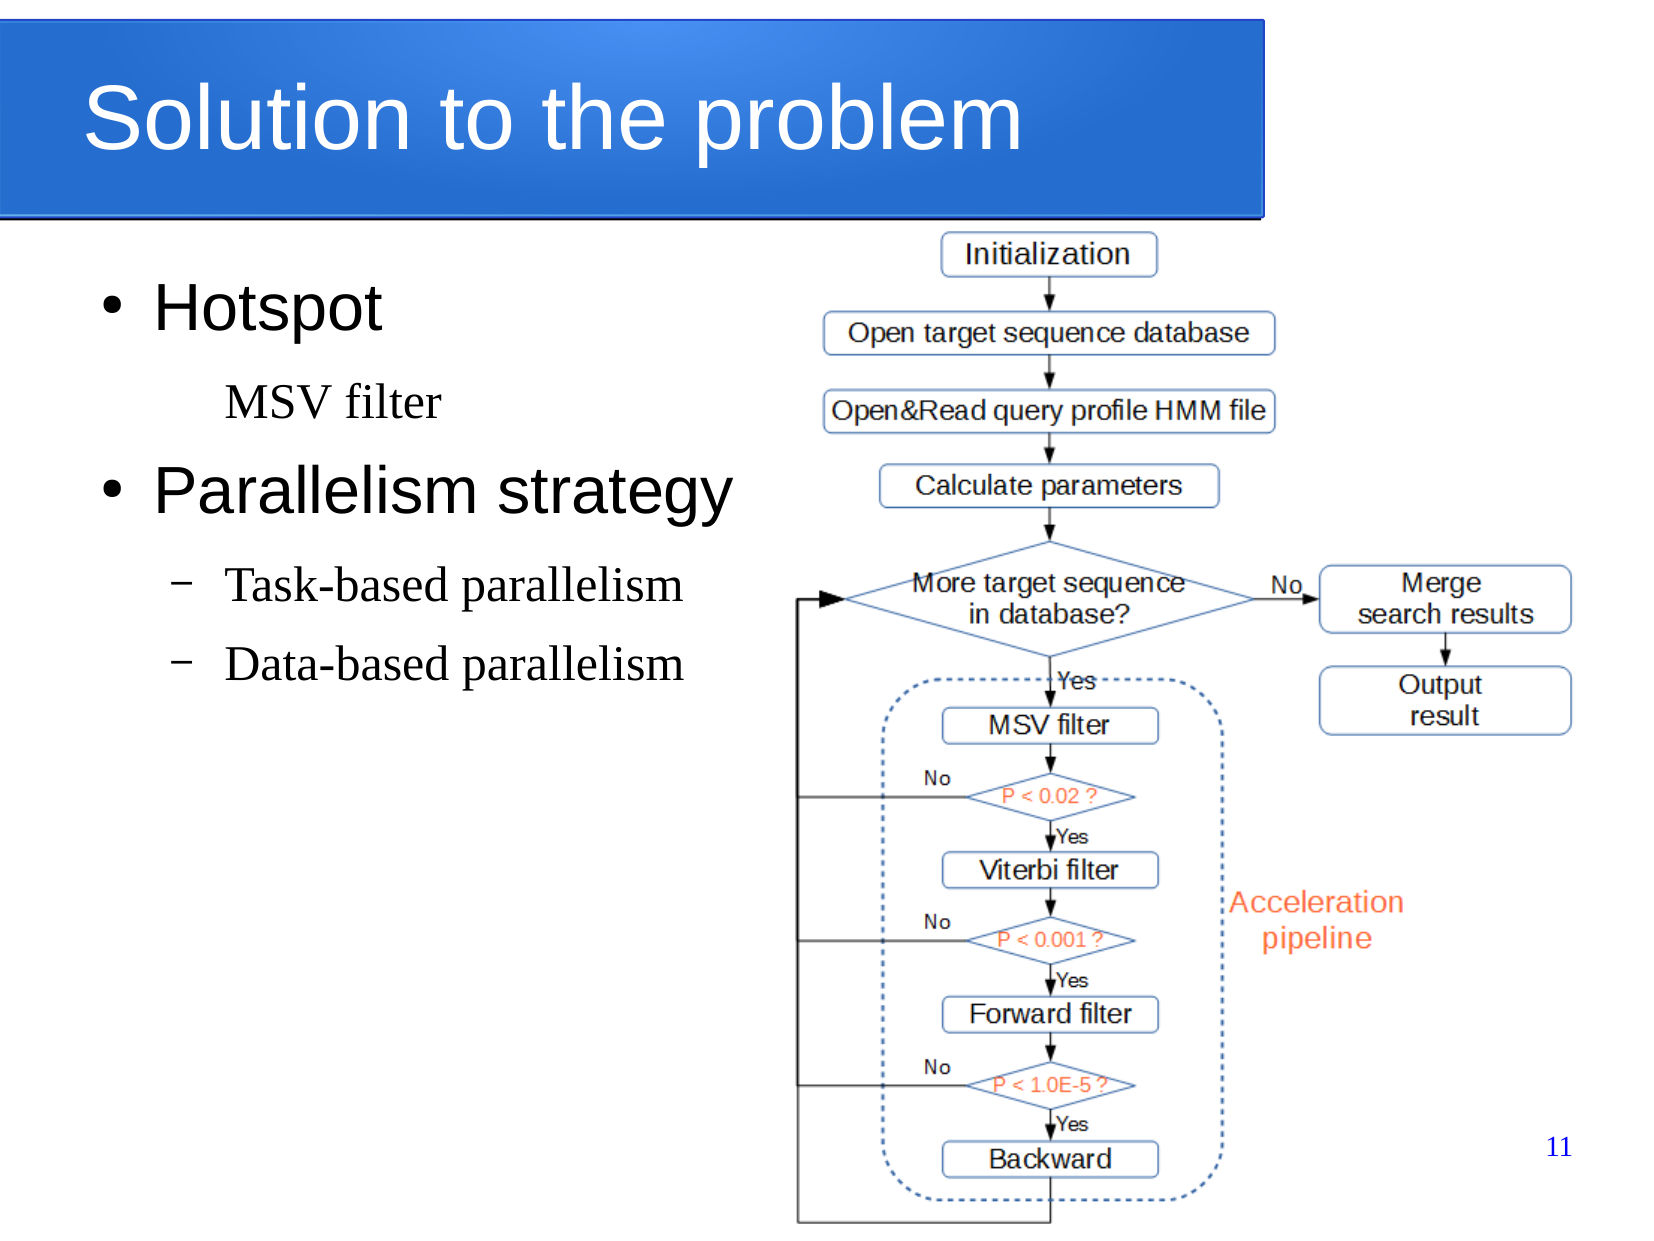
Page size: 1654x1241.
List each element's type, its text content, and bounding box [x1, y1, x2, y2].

picture [791, 227, 1578, 1227]
text_box 11 [1202, 1123, 1589, 1205]
title Solution to the problem [82, 25, 1250, 211]
list Hotspot MSV filter Parallelism strategy Task-based parallelism Data-based parallelism [82, 269, 791, 1201]
